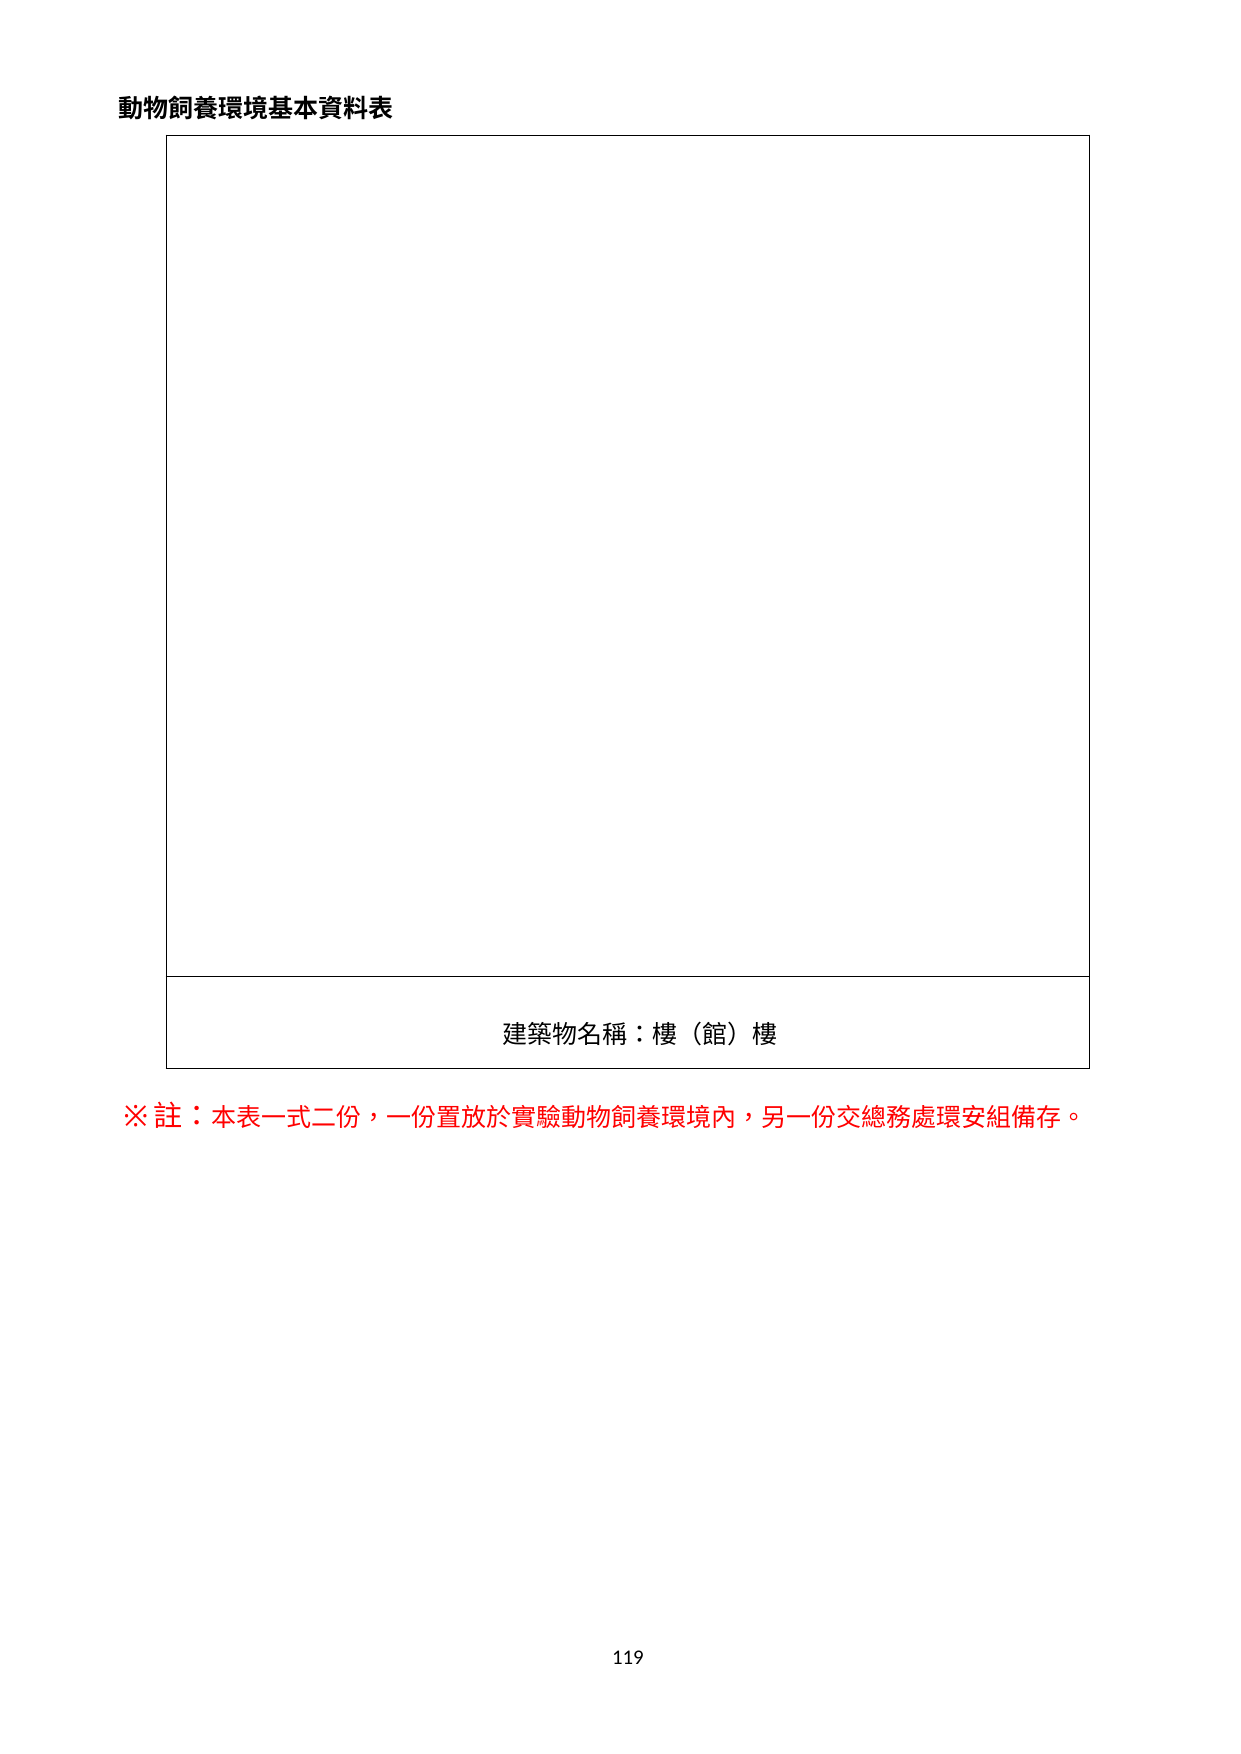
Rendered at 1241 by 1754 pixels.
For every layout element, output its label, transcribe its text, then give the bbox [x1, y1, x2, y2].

table_header [167, 136, 1089, 976]
table_cell 建築物名稱：樓（館）樓 [167, 977, 1089, 1068]
text ※註：本表一式二份，一份置放於實驗動物飼養環境內，另一份交總務處環安組備存。 [118, 1072, 1137, 1135]
